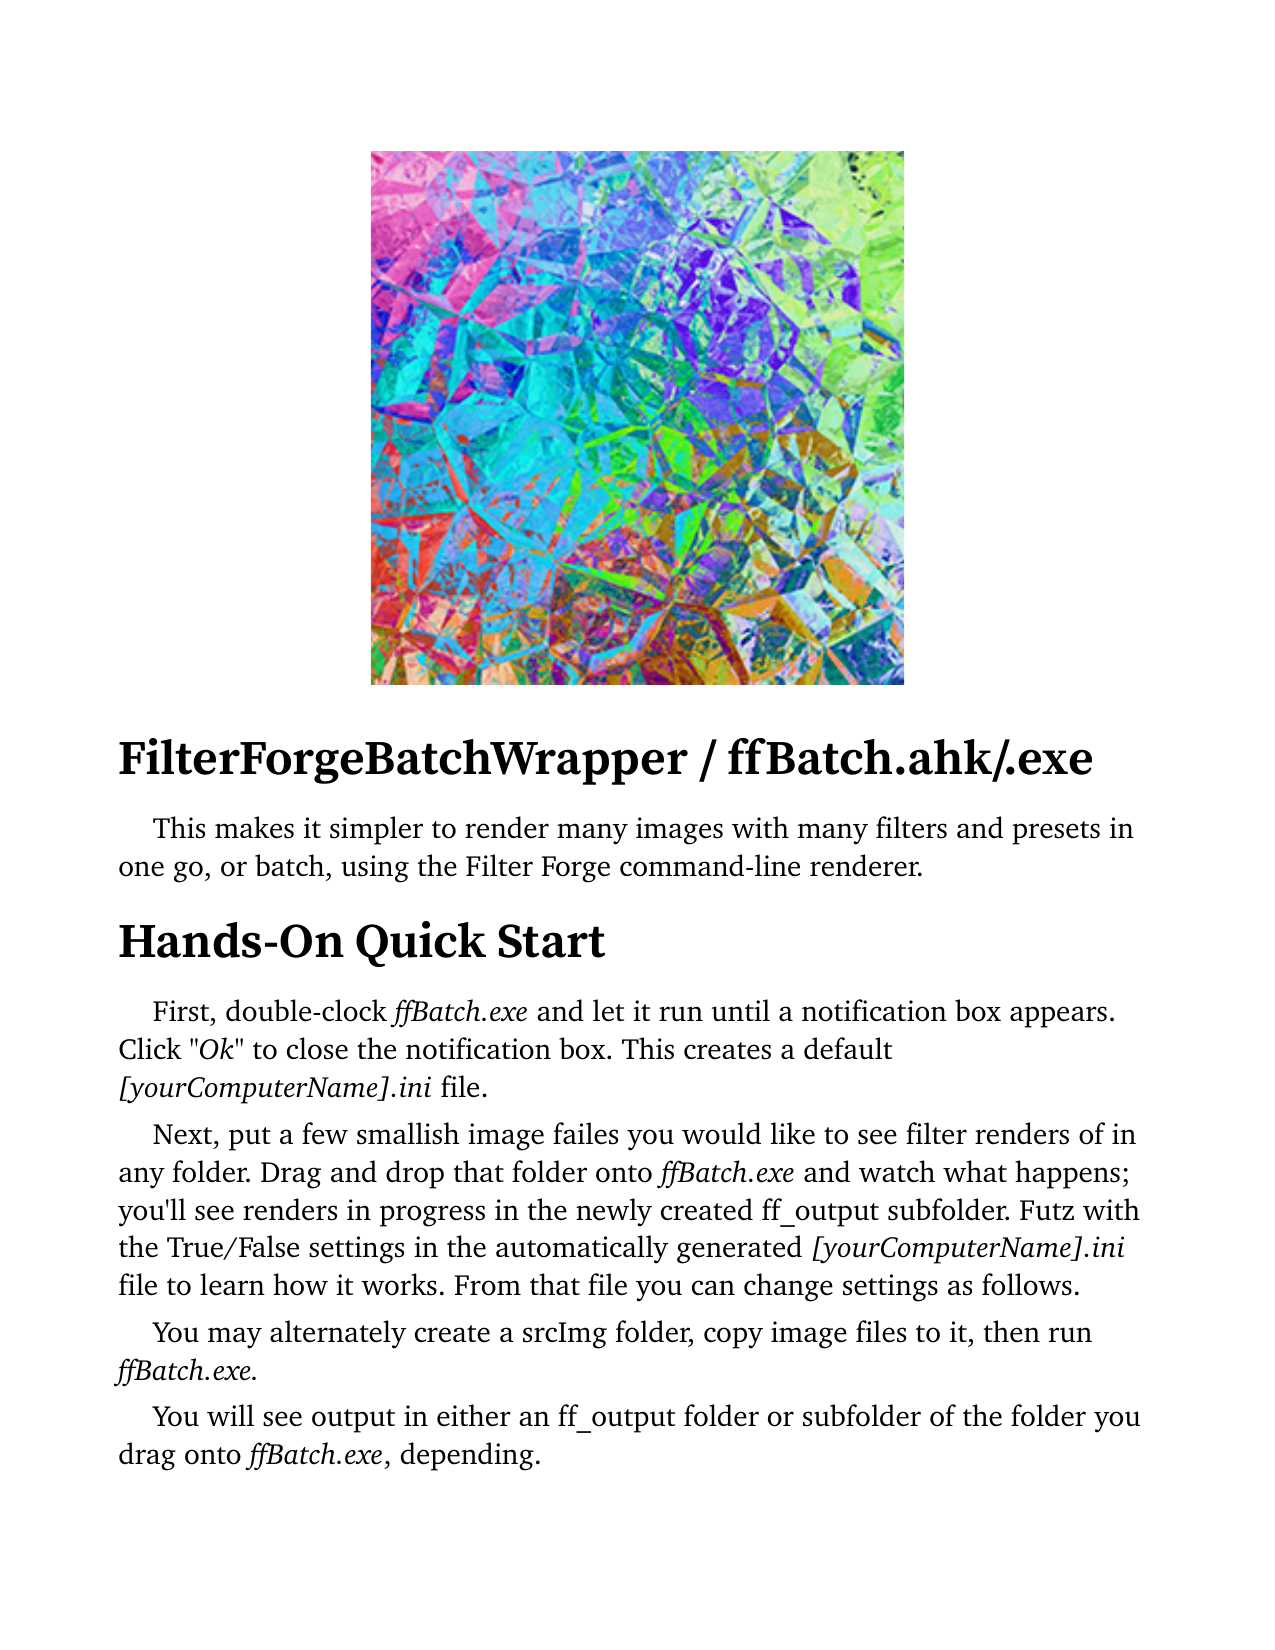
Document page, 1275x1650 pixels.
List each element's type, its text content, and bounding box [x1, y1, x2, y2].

subtitle Hands-On Quick Start [118, 912, 1157, 973]
text Next, put a few smallish image failes you would like to see filter renders of in any folder. Drag and drop that folder onto ffBatch.exe and watch what happens; you'll see renders in progress in the newly created ff_output subfolder. Futz with the True/False settings in the automatically generated [yourComputerName].ini file to learn how it works. From that file you can change settings as follows. [118, 1113, 1157, 1302]
text First, double-clock ffBatch.exe and let it run until a notification box appears. Click "Ok" to close the notification box. This creates a default [yourComputerName].ini file. [118, 991, 1157, 1104]
picture [370, 151, 905, 685]
text This makes it simpler to render many images with many filters and presets in one go, or batch, using the Filter Forge command-line renderer. [118, 808, 1157, 883]
subtitle FilterForgeBatchWrapper / ffBatch.ahk/.exe [118, 143, 1157, 791]
text You will see output in either an ff_output folder or subfolder of the folder you drag onto ffBatch.exe, depending. [118, 1396, 1157, 1472]
text You may alternately create a srcImg folder, copy image files to it, then run ffBatch.exe. [118, 1311, 1157, 1387]
